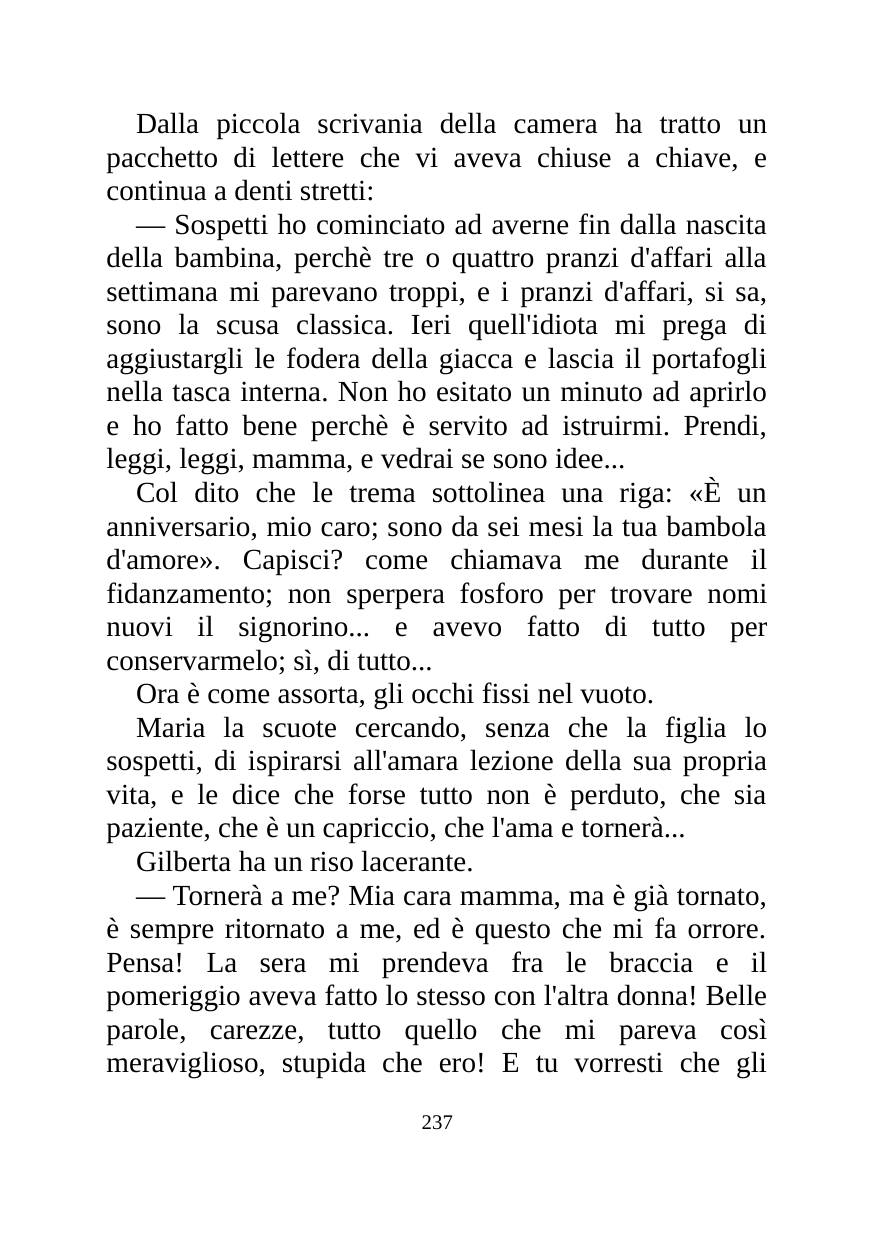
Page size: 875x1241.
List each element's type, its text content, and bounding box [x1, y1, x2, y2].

text Col dito che le trema sottolinea una riga: «È un anniversario, mio caro; sono da sei mesi la tua bambola d'amore». Capisci? come chiamava me durante il fidanzamento; non sperpera fosforo per trovare nomi nuovi il signorino... e avevo fatto di tutto per conservarmelo; sì, di tutto... [106, 475, 768, 676]
text Maria la scuote cercando, senza che la figlia lo sospetti, di ispirarsi all'amara lezione della sua propria vita, e le dice che forse tutto non è perduto, che sia paziente, che è un capriccio, che l'ama e tornerà... [106, 710, 768, 844]
text Ora è come assorta, gli occhi fissi nel vuoto. [106, 676, 768, 710]
text Dalla piccola scrivania della camera ha tratto un pacchetto di lettere che vi aveva chiuse a chiave, e continua a denti stretti: [106, 106, 768, 207]
text Gilberta ha un riso lacerante. [106, 844, 768, 878]
text — Sospetti ho cominciato ad averne fin dalla nascita della bambina, perchè tre o quattro pranzi d'affari alla settimana mi parevano troppi, e i pranzi d'affari, si sa, sono la scusa classica. Ieri quell'idiota mi prega di aggiustargli le fodera della giacca e lascia il portafogli nella tasca interna. Non ho esitato un minuto ad aprirlo e ho fatto bene perchè è servito ad istruirmi. Prendi, leggi, leggi, mamma, e vedrai se sono idee... [106, 207, 768, 475]
text — Tornerà a me? Mia cara mamma, ma è già tornato, è sempre ritornato a me, ed è questo che mi fa orrore. Pensa! La sera mi prendeva fra le braccia e il pomeriggio aveva fatto lo stesso con l'altra donna! Belle parole, carezze, tutto quello che mi pareva così meraviglioso, stupida che ero! E tu vorresti che gli [106, 878, 768, 1079]
